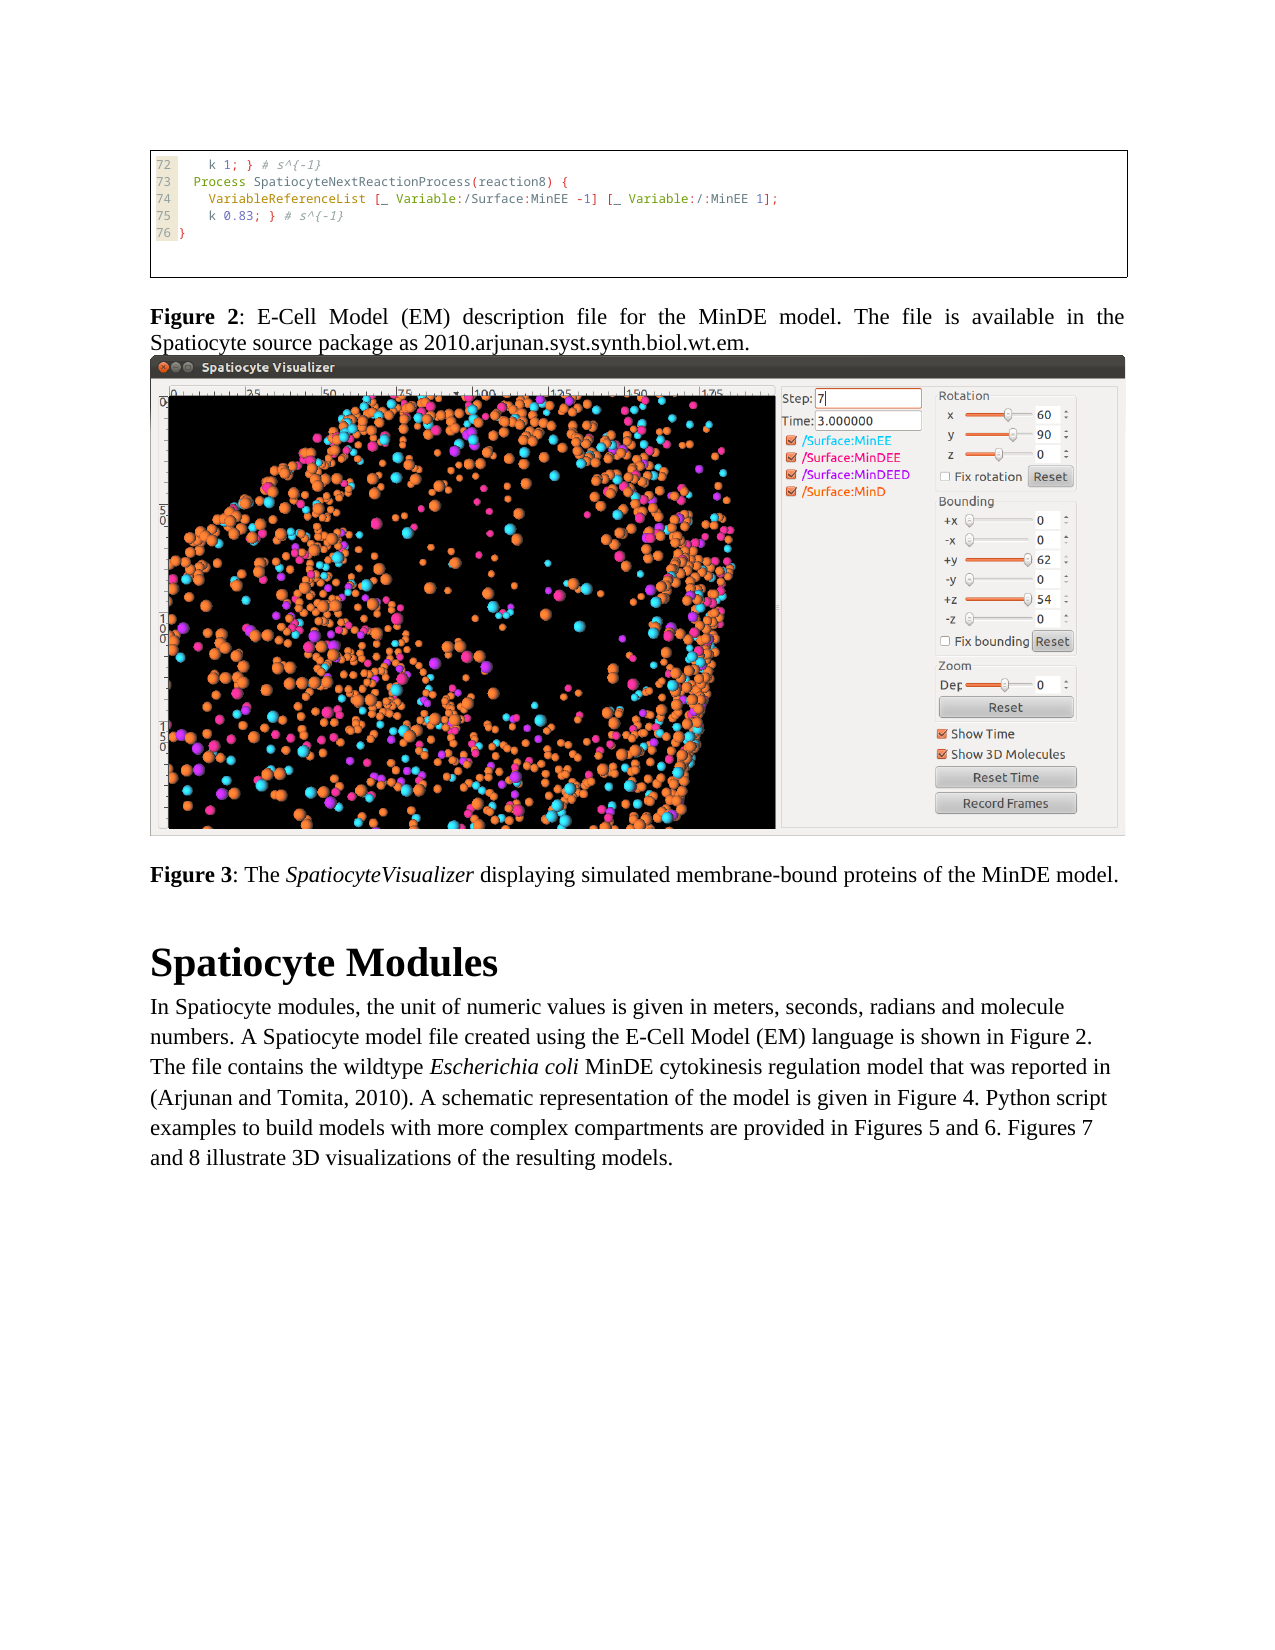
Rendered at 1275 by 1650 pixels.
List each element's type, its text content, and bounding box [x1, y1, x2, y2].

picture [150, 355, 1125, 836]
table_header 72 k 1; } # s^{-1} 73 Process SpatiocyteNextReactionProcess(reaction8) { 74 VariableReferenceList [_ Variable:/Surface:MinEE -1] [_ Variable:/:MinEE 1]; 75 k 0.83; } # s^{-1} 76 } [151, 151, 1127, 277]
text In Spatiocyte modules, the unit of numeric values is given in meters, seconds, radians and molecule numbers. A Spatiocyte model file created using the E-Cell Model (EM) language is shown in Figure 2. The file contains the wildtype Escherichia coli MinDE cytokinesis regulation model that was reported in (Arjunan and Tomita, 2010). A schematic representation of the model is given in Figure 4. Python script examples to build models with more complex compartments are provided in Figures 5 and 6. Figures 7 and 8 illustrate 3D visualizations of the resulting models. [150, 993, 1125, 1170]
text Figure 3: The SpatiocyteVisualizer displaying simulated membrane-bound proteins of the MinDE model. [150, 862, 1125, 888]
subtitle Spatiocyte Modules [150, 938, 1125, 986]
text Figure 2: E-Cell Model (EM) description file for the MinDE model. The file is available in the Spatiocyte source package as 2010.arjunan.syst.synth.biol.wt.em. [150, 303, 1125, 355]
